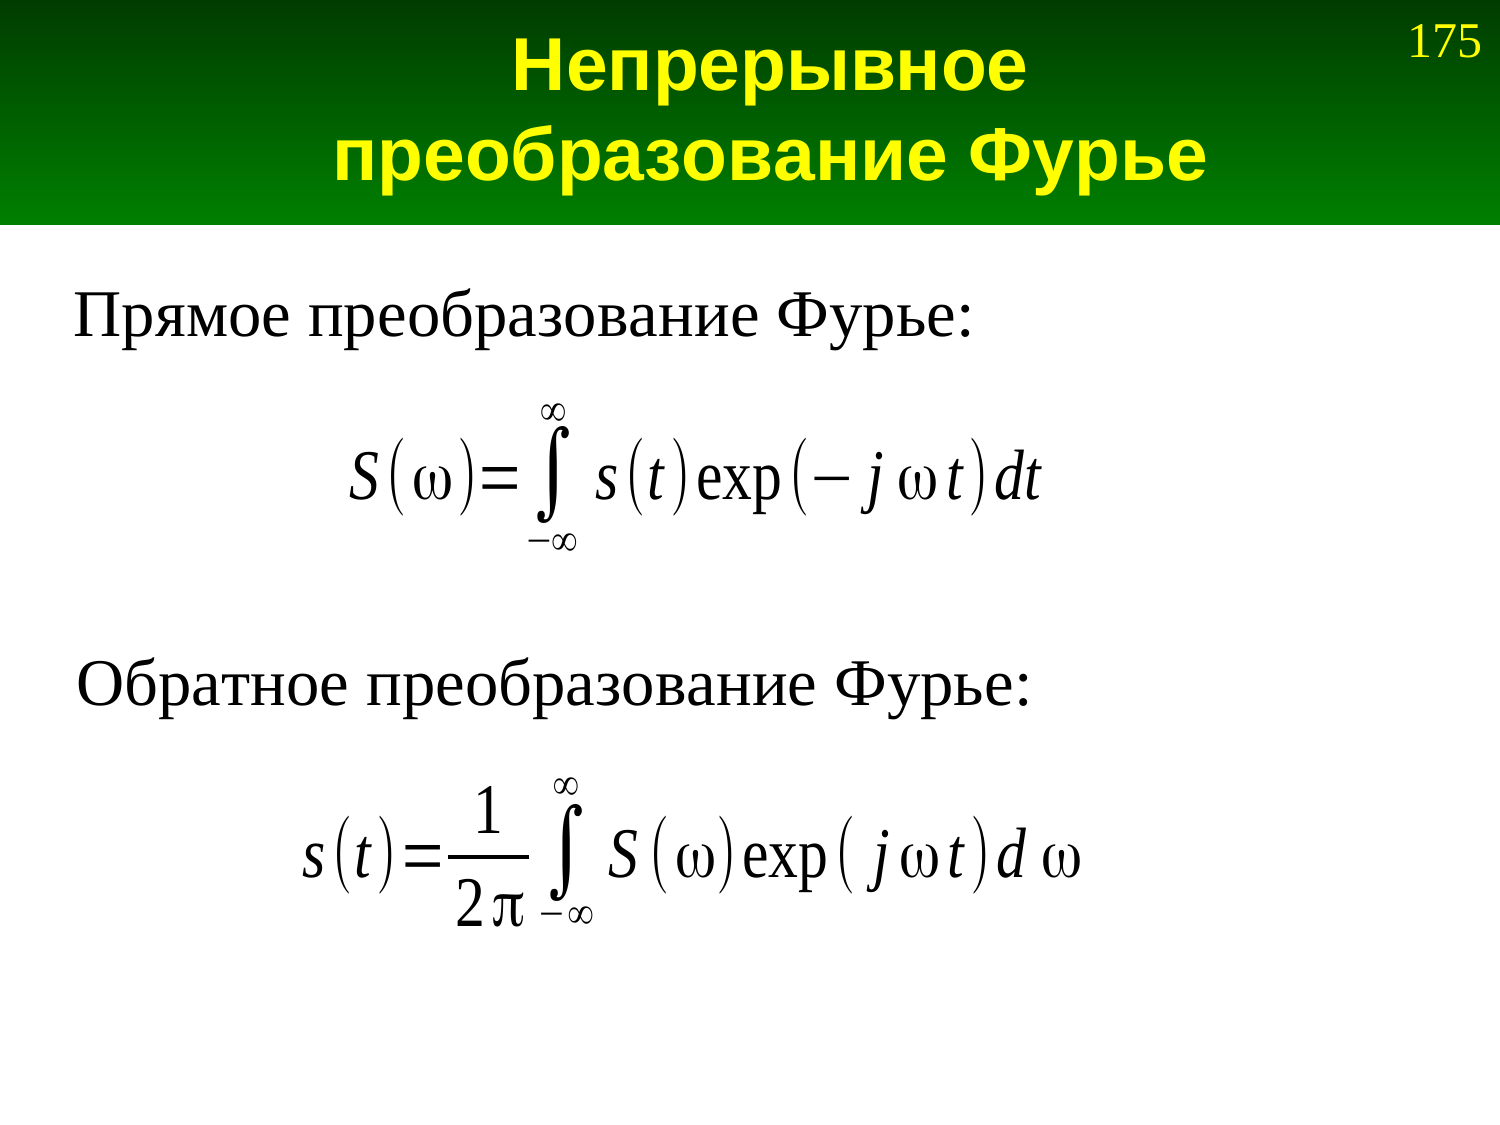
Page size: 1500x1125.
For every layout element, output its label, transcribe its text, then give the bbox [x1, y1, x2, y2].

text_box Прямое преобразование Фурье: [59, 262, 1073, 390]
text_box Обратное преобразование Фурье: [61, 631, 1083, 759]
chart [330, 401, 1060, 553]
title Непрерывное преобразование Фурье [100, 7, 1441, 204]
chart [283, 770, 1097, 942]
